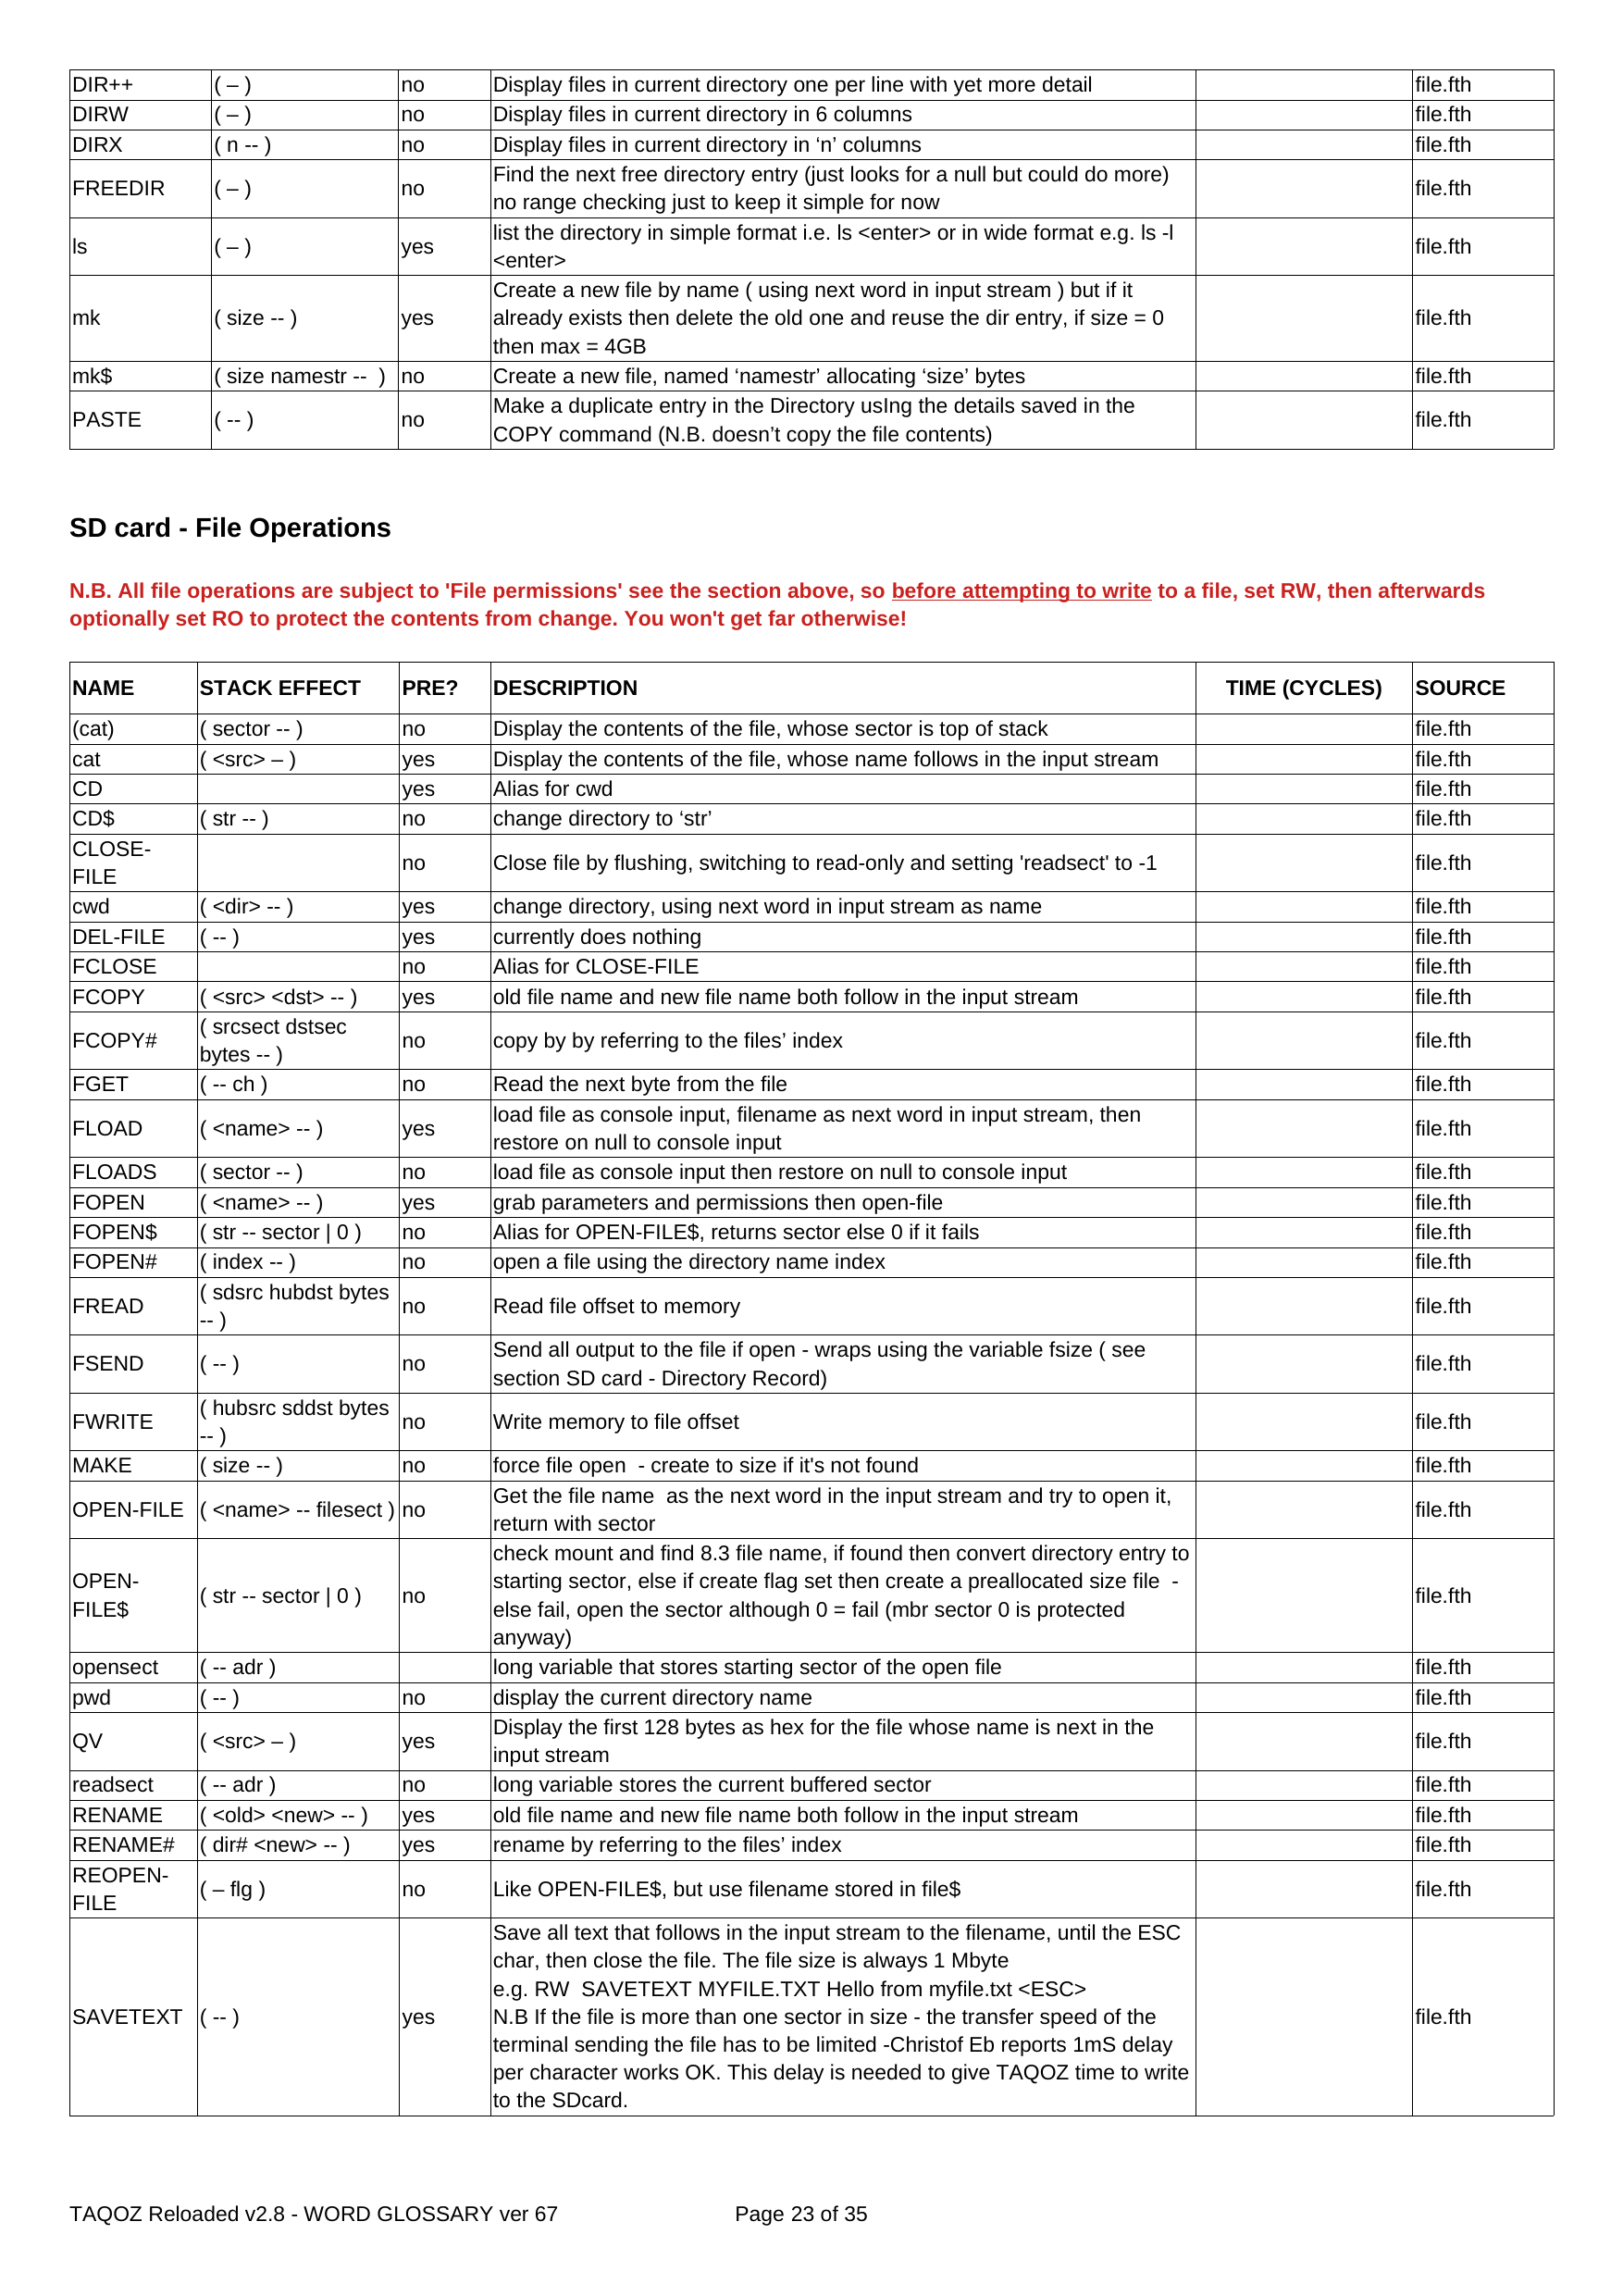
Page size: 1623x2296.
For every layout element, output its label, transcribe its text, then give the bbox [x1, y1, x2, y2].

table_cell PASTE [70, 391, 211, 449]
table_cell yes [400, 892, 490, 922]
table_cell no [400, 804, 490, 834]
table_cell file.fth [1413, 775, 1554, 803]
table_cell ( sector -- ) [198, 1158, 399, 1187]
table_cell FSEND [70, 1335, 197, 1393]
table_cell cwd [70, 892, 197, 922]
table_cell change directory, using next word in input stream as name [491, 892, 1196, 922]
table_cell ( <dir> -- ) [198, 892, 399, 922]
table_cell no [400, 1070, 490, 1099]
table_cell currently does nothing [491, 923, 1196, 951]
table_cell ( <src> – ) [198, 1713, 399, 1769]
table_cell FCOPY# [70, 1012, 197, 1069]
table_cell [1196, 1451, 1412, 1481]
table_cell [1196, 276, 1412, 361]
table_cell ( -- adr ) [198, 1653, 399, 1682]
table_cell [1196, 1218, 1412, 1247]
table_cell ( – ) [212, 101, 398, 130]
table_cell no [399, 391, 490, 449]
table_cell file.fth [1413, 1771, 1554, 1800]
table_cell list the directory in simple format i.e. ls <enter> or in wide format e.g. ls -l <enter> [491, 218, 1196, 275]
table_cell force file open - create to size if it's not found [491, 1451, 1196, 1481]
table_cell CLOSE-FILE [70, 835, 197, 891]
table_cell ls [70, 218, 211, 275]
table_cell [1196, 70, 1412, 99]
table_cell [1196, 1158, 1412, 1187]
table_cell file.fth [1413, 391, 1554, 449]
table_cell [1196, 1278, 1412, 1334]
table_cell Read the next byte from the file [491, 1070, 1196, 1099]
table_cell [1196, 1771, 1412, 1800]
table_cell file.fth [1413, 130, 1554, 159]
table_cell file.fth [1413, 1683, 1554, 1712]
table_cell ( -- ) [198, 1335, 399, 1393]
table_cell ( sdsrc hubdst bytes -- ) [198, 1278, 399, 1334]
table_cell file.fth [1413, 1801, 1554, 1830]
table_cell ( -- adr ) [198, 1771, 399, 1800]
table_cell [1196, 1713, 1412, 1769]
table_cell [1196, 714, 1412, 743]
table_cell Display files in current directory one per line with yet more detail [491, 70, 1196, 99]
table_cell mk [70, 276, 211, 361]
table_cell [1196, 1335, 1412, 1393]
table_cell ( -- ch ) [198, 1070, 399, 1099]
table_cell Display the contents of the file, whose name follows in the input stream [491, 745, 1196, 774]
table_header PRE? [400, 663, 490, 714]
table_cell [198, 775, 399, 803]
table_cell file.fth [1413, 1248, 1554, 1277]
table_cell ( <old> <new> -- ) [198, 1801, 399, 1830]
table_cell OPEN-FILE$ [70, 1539, 197, 1652]
table_cell open a file using the directory name index [491, 1248, 1196, 1277]
table_cell file.fth [1413, 1158, 1554, 1187]
table_cell OPEN-FILE [70, 1482, 197, 1538]
table_cell SAVETEXT [70, 1918, 197, 2116]
table_cell [1196, 130, 1412, 159]
table_cell load file as console input, filename as next word in input stream, then restore on null to console input [491, 1100, 1196, 1157]
table_cell yes [399, 218, 490, 275]
table_cell file.fth [1413, 70, 1554, 99]
table_cell [1196, 1861, 1412, 1917]
table_cell Display files in current directory in ‘n’ columns [491, 130, 1196, 159]
table_cell yes [400, 745, 490, 774]
table_cell ( -- ) [198, 1683, 399, 1712]
table_cell file.fth [1413, 714, 1554, 743]
table_cell ( str -- ) [198, 804, 399, 834]
table_cell ( srcsect dstsec bytes -- ) [198, 1012, 399, 1069]
table_cell [1196, 1539, 1412, 1652]
table_cell file.fth [1413, 1100, 1554, 1157]
table_cell no [400, 1218, 490, 1247]
table_cell [1196, 892, 1412, 922]
table_cell file.fth [1413, 1451, 1554, 1481]
table_cell DIRX [70, 130, 211, 159]
subtitle SD card - File Operations [69, 512, 1554, 542]
table_cell long variable that stores starting sector of the open file [491, 1653, 1196, 1682]
table_cell load file as console input then restore on null to console input [491, 1158, 1196, 1187]
table_cell Display the first 128 bytes as hex for the file whose name is next in the input stream [491, 1713, 1196, 1769]
table_cell copy by by referring to the files’ index [491, 1012, 1196, 1069]
table_cell ( <name> -- filesect ) [198, 1482, 399, 1538]
table_cell CD [70, 775, 197, 803]
table_cell yes [400, 1801, 490, 1830]
table_cell Send all output to the file if open - wraps using the variable fsize ( see section SD card - Directory Record) [491, 1335, 1196, 1393]
table_cell file.fth [1413, 982, 1554, 1011]
table_cell ( <name> -- ) [198, 1188, 399, 1217]
table_cell yes [400, 1188, 490, 1217]
table_cell yes [400, 1918, 490, 2116]
table_cell [1196, 1188, 1412, 1217]
table_cell Create a new file by name ( using next word in input stream ) but if it already exists then delete the old one and reuse the dir entry, if size = 0 then max = 4GB [491, 276, 1196, 361]
table_cell REOPEN-FILE [70, 1861, 197, 1917]
table_cell yes [400, 1831, 490, 1859]
table_cell file.fth [1413, 1070, 1554, 1099]
table_header TIME (CYCLES) [1196, 663, 1412, 714]
table_cell [1196, 160, 1412, 217]
table_cell FREAD [70, 1278, 197, 1334]
table_cell ( <name> -- ) [198, 1100, 399, 1157]
table_cell DIR++ [70, 70, 211, 99]
table_cell file.fth [1413, 1335, 1554, 1393]
table_cell no [400, 1158, 490, 1187]
table_cell ( sector -- ) [198, 714, 399, 743]
table_cell file.fth [1413, 1188, 1554, 1217]
table_cell [1196, 1482, 1412, 1538]
table_cell ( – ) [212, 218, 398, 275]
table_cell [1196, 775, 1412, 803]
table_cell yes [399, 276, 490, 361]
table_cell QV [70, 1713, 197, 1769]
table_cell file.fth [1413, 1482, 1554, 1538]
table_cell [1196, 1100, 1412, 1157]
table_cell file.fth [1413, 835, 1554, 891]
table_cell file.fth [1413, 1831, 1554, 1859]
table_cell old file name and new file name both follow in the input stream [491, 982, 1196, 1011]
table_cell FCOPY [70, 982, 197, 1011]
table_cell [1196, 218, 1412, 275]
table_header NAME [70, 663, 197, 714]
table_cell no [400, 1771, 490, 1800]
table_cell ( -- ) [198, 1918, 399, 2116]
table_header SOURCE [1413, 663, 1554, 714]
table_cell [1196, 804, 1412, 834]
table_cell no [400, 1861, 490, 1917]
table_cell DIRW [70, 101, 211, 130]
table_cell Create a new file, named ‘namestr’ allocating ‘size’ bytes [491, 362, 1196, 391]
table_cell no [400, 1539, 490, 1652]
table_cell [1196, 952, 1412, 981]
table_cell Display files in current directory in 6 columns [491, 101, 1196, 130]
table_cell ( dir# <new> -- ) [198, 1831, 399, 1859]
table_cell FGET [70, 1070, 197, 1099]
table_cell file.fth [1413, 101, 1554, 130]
table_cell pwd [70, 1683, 197, 1712]
table_cell [1196, 1918, 1412, 2116]
table_cell long variable stores the current buffered sector [491, 1771, 1196, 1800]
table_cell Close file by flushing, switching to read-only and setting 'readsect' to -1 [491, 835, 1196, 891]
table_cell cat [70, 745, 197, 774]
table_cell [1196, 923, 1412, 951]
table_cell no [400, 1248, 490, 1277]
table_cell [1196, 835, 1412, 891]
table_cell [400, 1653, 490, 1682]
table_cell Find the next free directory entry (just looks for a null but could do more) no range checking just to keep it simple for now [491, 160, 1196, 217]
table_header DESCRIPTION [491, 663, 1196, 714]
table_cell file.fth [1413, 952, 1554, 981]
table_cell file.fth [1413, 1861, 1554, 1917]
table_cell [1196, 745, 1412, 774]
table_cell [1196, 1070, 1412, 1099]
table_cell Save all text that follows in the input stream to the filename, until the ESC char, then close the file. The file size is always 1 Mbyte e.g. RW SAVETEXT MYFILE.TXT Hello from myfile.txt <ESC> N.B If the file is more than one sector in size - the transfer speed of the terminal sending the file has to be limited -Christof Eb reports 1mS delay per character works OK. This delay is needed to give TAQOZ time to write to the SDcard. [491, 1918, 1196, 2116]
table_cell no [400, 1012, 490, 1069]
table_cell opensect [70, 1653, 197, 1682]
table_cell [1196, 1248, 1412, 1277]
table_cell yes [400, 1713, 490, 1769]
table_cell DEL-FILE [70, 923, 197, 951]
table_cell Make a duplicate entry in the Directory usIng the details saved in the COPY command (N.B. doesn’t copy the file contents) [491, 391, 1196, 449]
table_cell ( str -- sector | 0 ) [198, 1218, 399, 1247]
table_cell MAKE [70, 1451, 197, 1481]
table_cell [1196, 1012, 1412, 1069]
table_cell no [400, 835, 490, 891]
table_cell rename by referring to the files’ index [491, 1831, 1196, 1859]
table_cell ( size namestr -- ) [212, 362, 398, 391]
table_cell FOPEN$ [70, 1218, 197, 1247]
table_cell no [400, 1335, 490, 1393]
table_cell FWRITE [70, 1394, 197, 1450]
table_cell CD$ [70, 804, 197, 834]
table_cell yes [400, 982, 490, 1011]
table_cell ( size -- ) [212, 276, 398, 361]
table_cell Alias for CLOSE-FILE [491, 952, 1196, 981]
table_cell file.fth [1413, 362, 1554, 391]
table_cell ( – ) [212, 70, 398, 99]
table_cell [198, 952, 399, 981]
table_cell file.fth [1413, 804, 1554, 834]
table_cell FCLOSE [70, 952, 197, 981]
table_cell file.fth [1413, 892, 1554, 922]
table_cell file.fth [1413, 160, 1554, 217]
table_cell (cat) [70, 714, 197, 743]
table_cell no [399, 362, 490, 391]
table_cell grab parameters and permissions then open-file [491, 1188, 1196, 1217]
table_cell FLOAD [70, 1100, 197, 1157]
table_cell no [400, 1482, 490, 1538]
table_cell display the current directory name [491, 1683, 1196, 1712]
table_cell no [400, 1278, 490, 1334]
table_cell file.fth [1413, 1278, 1554, 1334]
table_cell Get the file name as the next word in the input stream and try to open it, return with sector [491, 1482, 1196, 1538]
table_cell no [399, 130, 490, 159]
table_cell ( str -- sector | 0 ) [198, 1539, 399, 1652]
table_cell FREEDIR [70, 160, 211, 217]
table_cell file.fth [1413, 1653, 1554, 1682]
table_cell [1196, 982, 1412, 1011]
table_cell no [399, 70, 490, 99]
table_cell ( -- ) [212, 391, 398, 449]
table_cell no [400, 1683, 490, 1712]
table_cell [1196, 391, 1412, 449]
table_cell Display the contents of the file, whose sector is top of stack [491, 714, 1196, 743]
table_cell old file name and new file name both follow in the input stream [491, 1801, 1196, 1830]
table_cell [198, 835, 399, 891]
table_cell FLOADS [70, 1158, 197, 1187]
table_cell no [400, 1451, 490, 1481]
table_cell no [399, 160, 490, 217]
table_cell [1196, 1831, 1412, 1859]
table_cell [1196, 1653, 1412, 1682]
table_cell yes [400, 1100, 490, 1157]
table_cell file.fth [1413, 218, 1554, 275]
table_cell file.fth [1413, 923, 1554, 951]
table_cell Like OPEN-FILE$, but use filename stored in file$ [491, 1861, 1196, 1917]
table_cell file.fth [1413, 1394, 1554, 1450]
table_cell ( – flg ) [198, 1861, 399, 1917]
table_cell ( n -- ) [212, 130, 398, 159]
table_cell [1196, 1683, 1412, 1712]
table_cell RENAME [70, 1801, 197, 1830]
table_cell file.fth [1413, 1539, 1554, 1652]
table_cell file.fth [1413, 1713, 1554, 1769]
table_cell check mount and find 8.3 file name, if found then convert directory entry to starting sector, else if create flag set then create a preallocated size file - else fail, open the sector although 0 = fail (mbr sector 0 is protected anyway) [491, 1539, 1196, 1652]
table_cell yes [400, 775, 490, 803]
table_cell Alias for OPEN-FILE$, returns sector else 0 if it fails [491, 1218, 1196, 1247]
table_cell FOPEN# [70, 1248, 197, 1277]
table_cell [1196, 1394, 1412, 1450]
table_cell [1196, 101, 1412, 130]
table_cell mk$ [70, 362, 211, 391]
table_cell FOPEN [70, 1188, 197, 1217]
table_cell yes [400, 923, 490, 951]
table_cell readsect [70, 1771, 197, 1800]
table_cell file.fth [1413, 276, 1554, 361]
table_cell ( -- ) [198, 923, 399, 951]
table_cell Read file offset to memory [491, 1278, 1196, 1334]
table_cell ( <src> <dst> -- ) [198, 982, 399, 1011]
text N.B. All file operations are subject to 'File permissions' see the section above, so before attempting to write to a file, set RW, then afterwards optionally set RO to protect the contents from change. You won't get far otherwise! [69, 578, 1554, 630]
table_cell ( size -- ) [198, 1451, 399, 1481]
table_cell [1196, 1801, 1412, 1830]
table_cell [1196, 362, 1412, 391]
table_cell Write memory to file offset [491, 1394, 1196, 1450]
table_cell file.fth [1413, 1218, 1554, 1247]
table_cell no [400, 952, 490, 981]
table_cell file.fth [1413, 745, 1554, 774]
table_cell no [399, 101, 490, 130]
table_cell Alias for cwd [491, 775, 1196, 803]
table_cell file.fth [1413, 1012, 1554, 1069]
table_cell ( hubsrc sddst bytes -- ) [198, 1394, 399, 1450]
table_cell ( – ) [212, 160, 398, 217]
table_cell ( index -- ) [198, 1248, 399, 1277]
table_cell ( <src> – ) [198, 745, 399, 774]
table_cell change directory to ‘str’ [491, 804, 1196, 834]
table_cell file.fth [1413, 1918, 1554, 2116]
table_cell no [400, 1394, 490, 1450]
table_header STACK EFFECT [198, 663, 399, 714]
table_cell no [400, 714, 490, 743]
table_cell RENAME# [70, 1831, 197, 1859]
